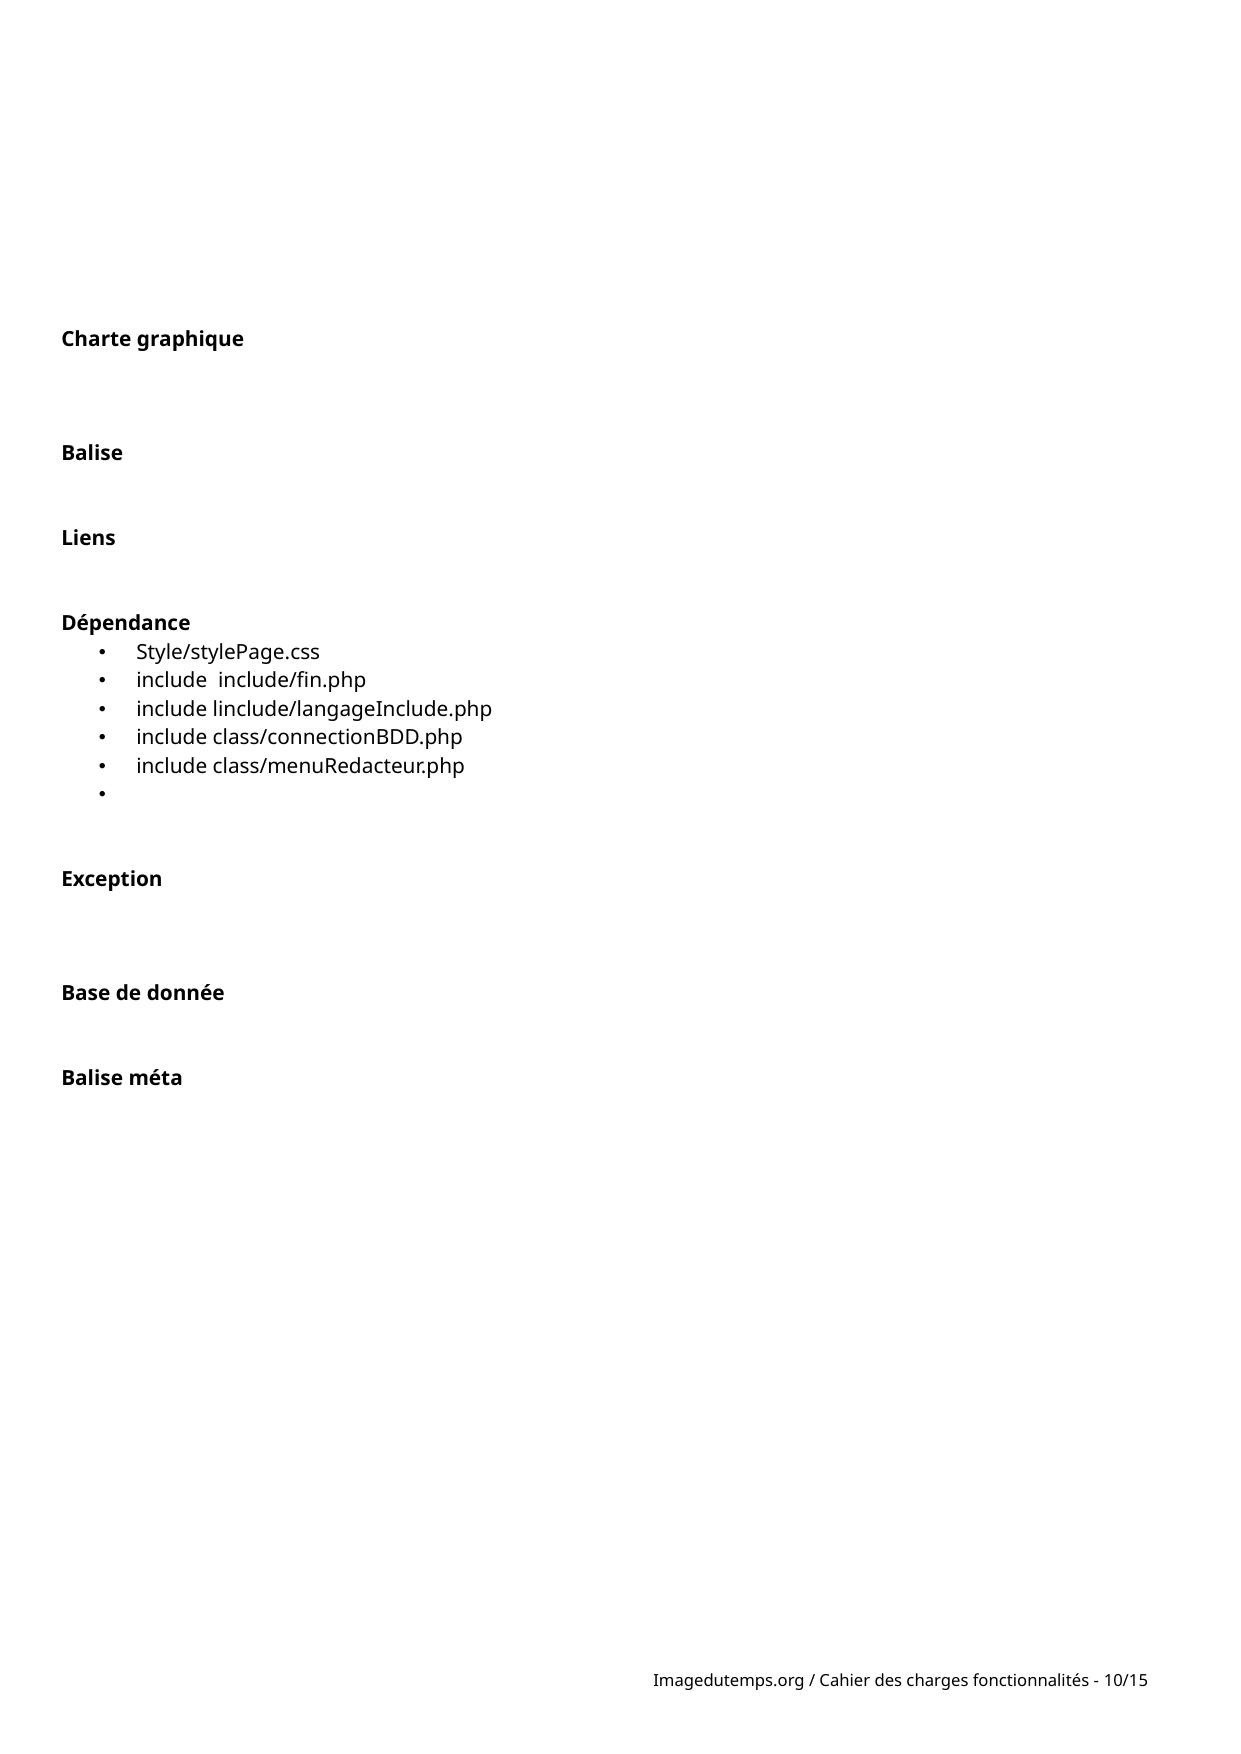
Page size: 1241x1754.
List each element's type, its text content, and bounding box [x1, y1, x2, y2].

text Liens [61, 523, 1148, 552]
list Style/stylePage.css [98, 637, 1148, 665]
list include linclude/langageInclude.php [98, 694, 1148, 722]
list include class/connectionBDD.php [98, 722, 1148, 751]
text Balise [61, 438, 1148, 466]
text Charte graphique [61, 324, 1148, 353]
text Exception [61, 864, 1148, 893]
text Dépendance [61, 608, 1148, 637]
text Base de donnée [61, 978, 1148, 1007]
list include class/menuRedacteur.php [98, 751, 1148, 779]
text Balise méta [61, 1063, 1148, 1092]
list include include/fin.php [98, 665, 1148, 694]
